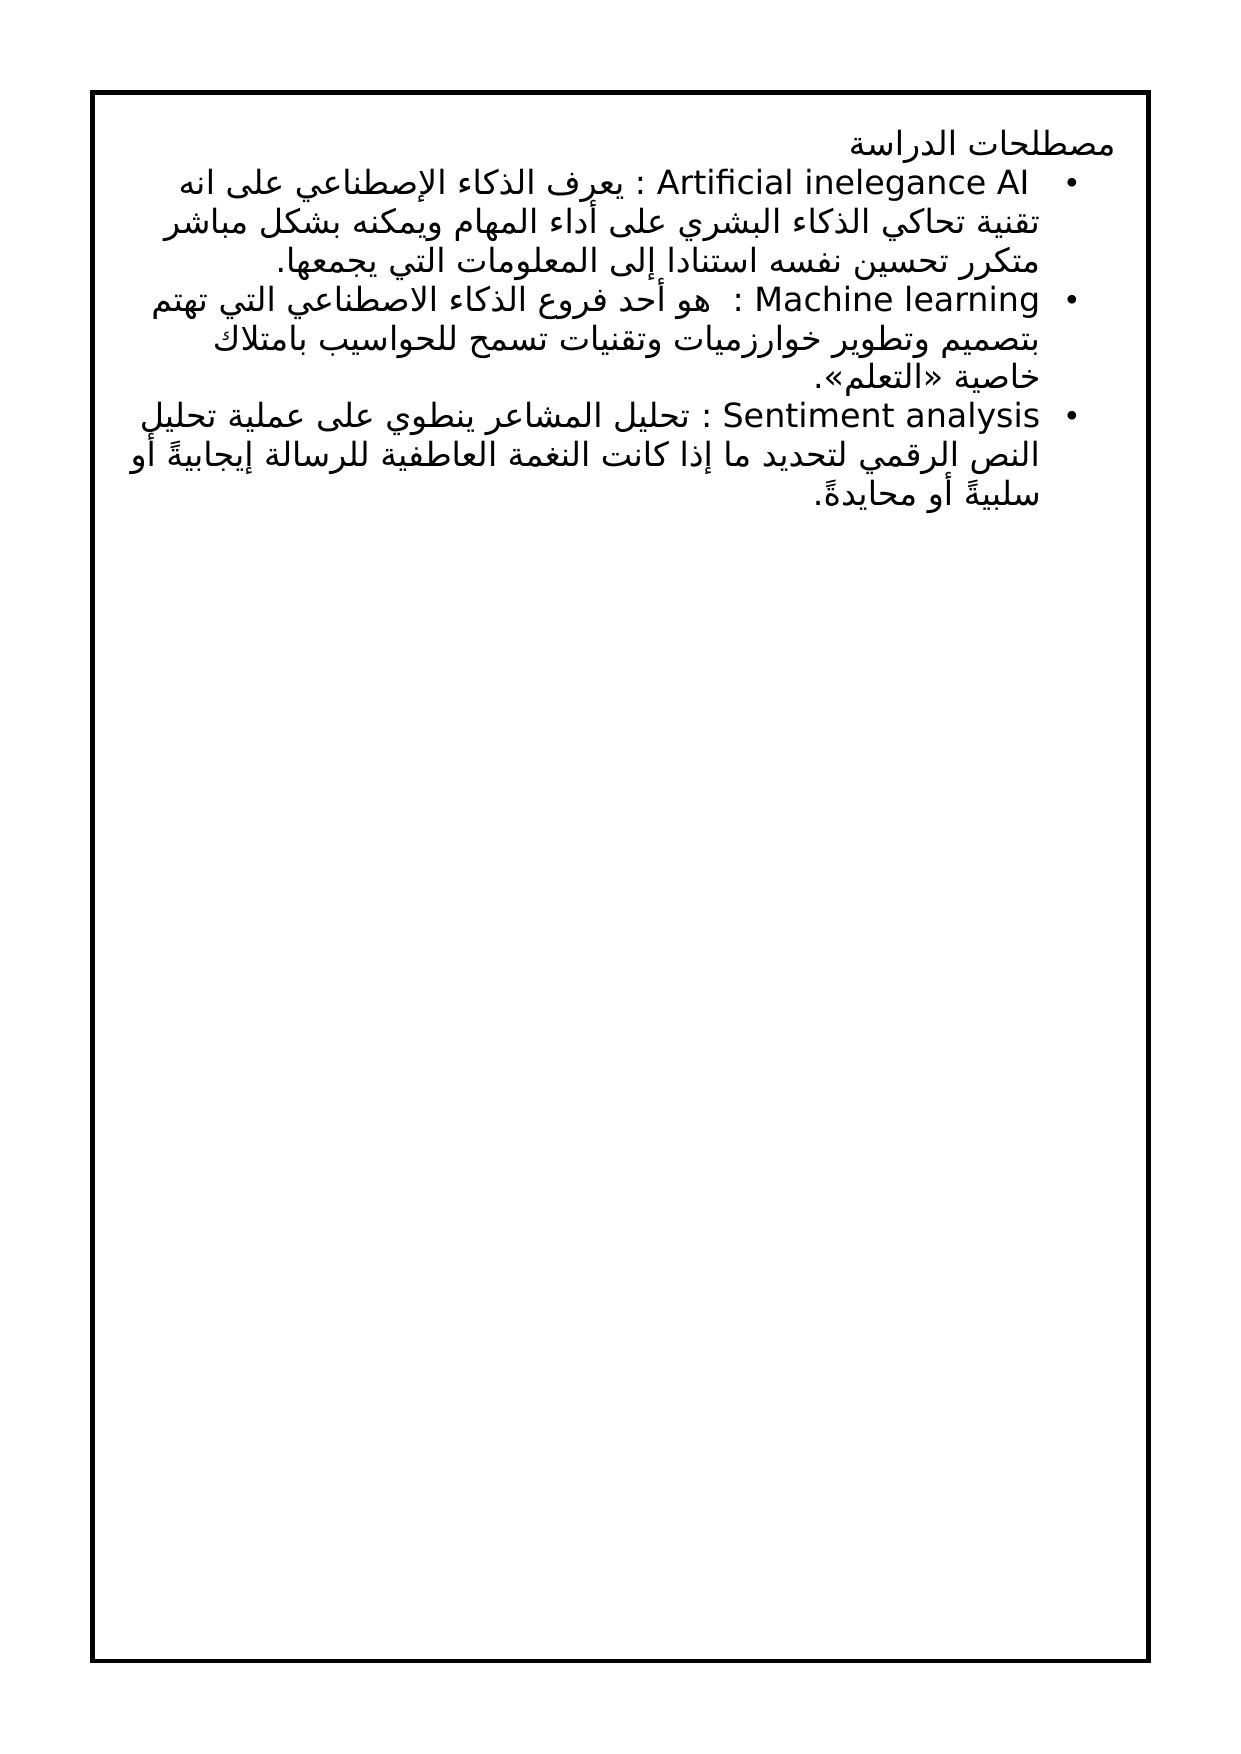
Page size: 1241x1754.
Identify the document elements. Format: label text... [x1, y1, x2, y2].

list Sentiment analysis : تحليل المشاعر ينطوي على عملية تحليل النص الرقمي لتحديد ما إذا كانت النغمة العاطفية للرسالة إيجابيةً أو سلبيةً أو محايدةً. [125, 397, 1078, 513]
list Artificial inelegance AI : يعرف الذكاء الإصطناعي على انه تقنية تحاكي الذكاء البشري على أداء المهام ويمكنه بشكل مباشر متكرر تحسين نفسه استنادا إلى المعلومات التي يجمعها. [125, 164, 1078, 280]
text مصطلحات الدراسة [125, 125, 1116, 164]
list Machine learning : هو أحد فروع الذكاء الاصطناعي التي تهتم بتصميم وتطوير خوارزميات وتقنيات تسمح للحواسيب بامتلاك خاصية «التعلم». [125, 280, 1078, 397]
